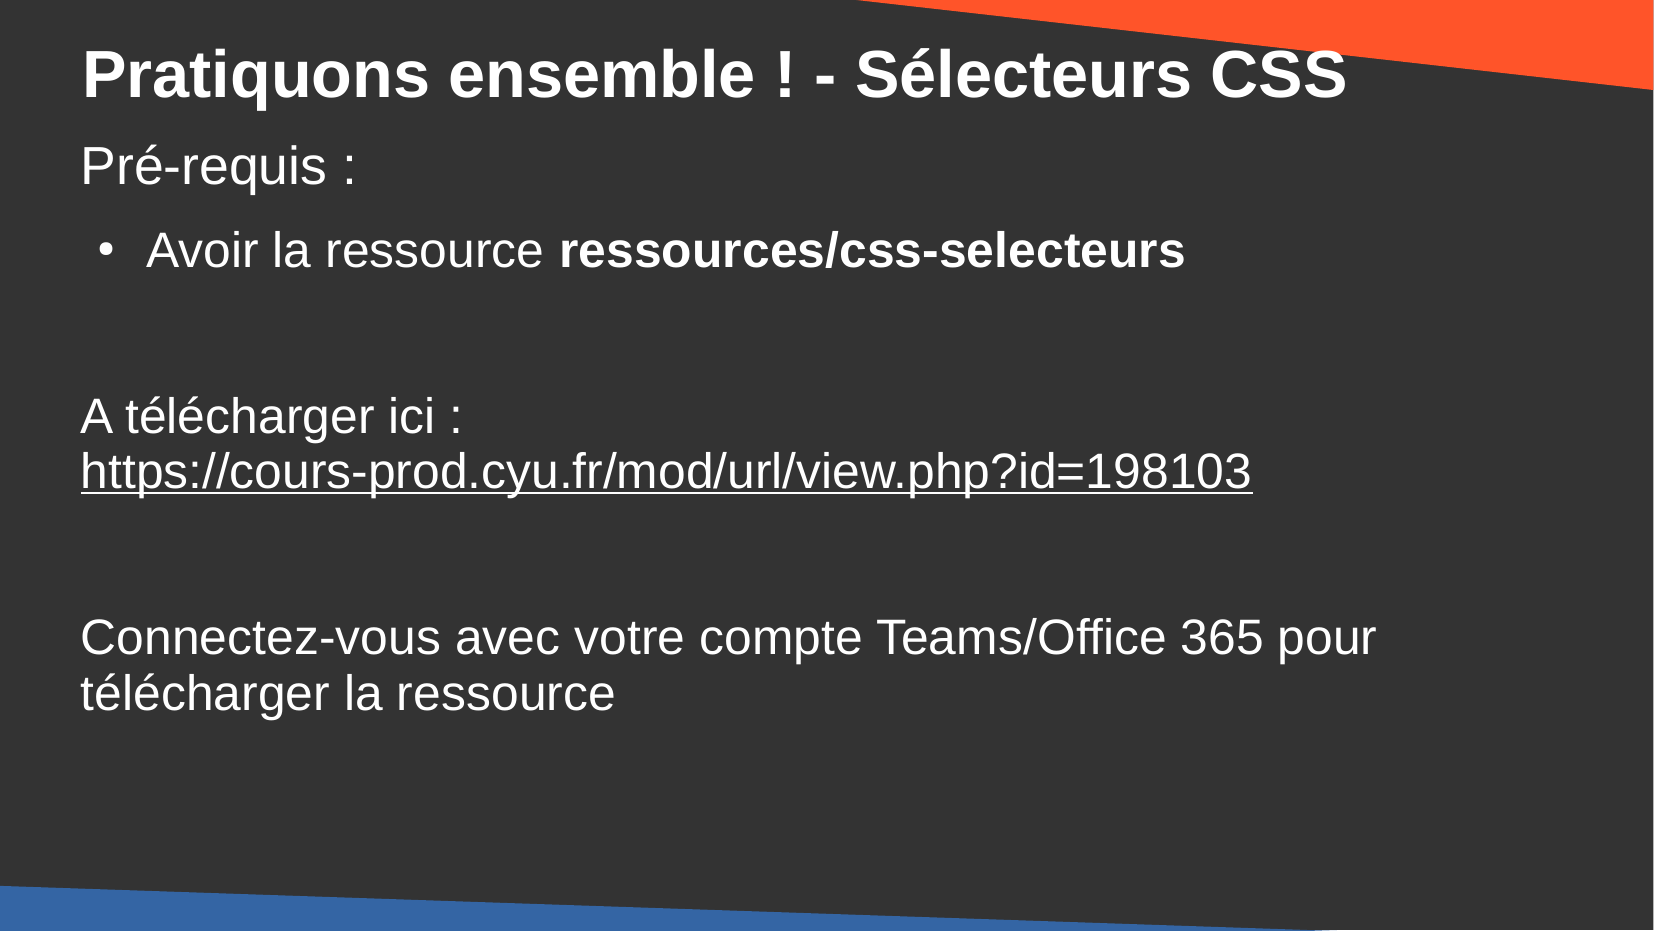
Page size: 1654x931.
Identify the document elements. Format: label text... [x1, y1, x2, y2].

text_box [0, 885, 1337, 931]
list Pré-requis : Avoir la ressource ressources/css-selecteurs A télécharger ici : https://cours-prod.cyu.fr/mod/url/view.php?id=198103 Connectez-vous avec votre compte Teams/Office 365 pour télécharger la ressource [80, 135, 1620, 721]
title Pratiquons ensemble ! - Sélecteurs CSS [82, 37, 1571, 114]
text_box [856, 0, 1654, 91]
